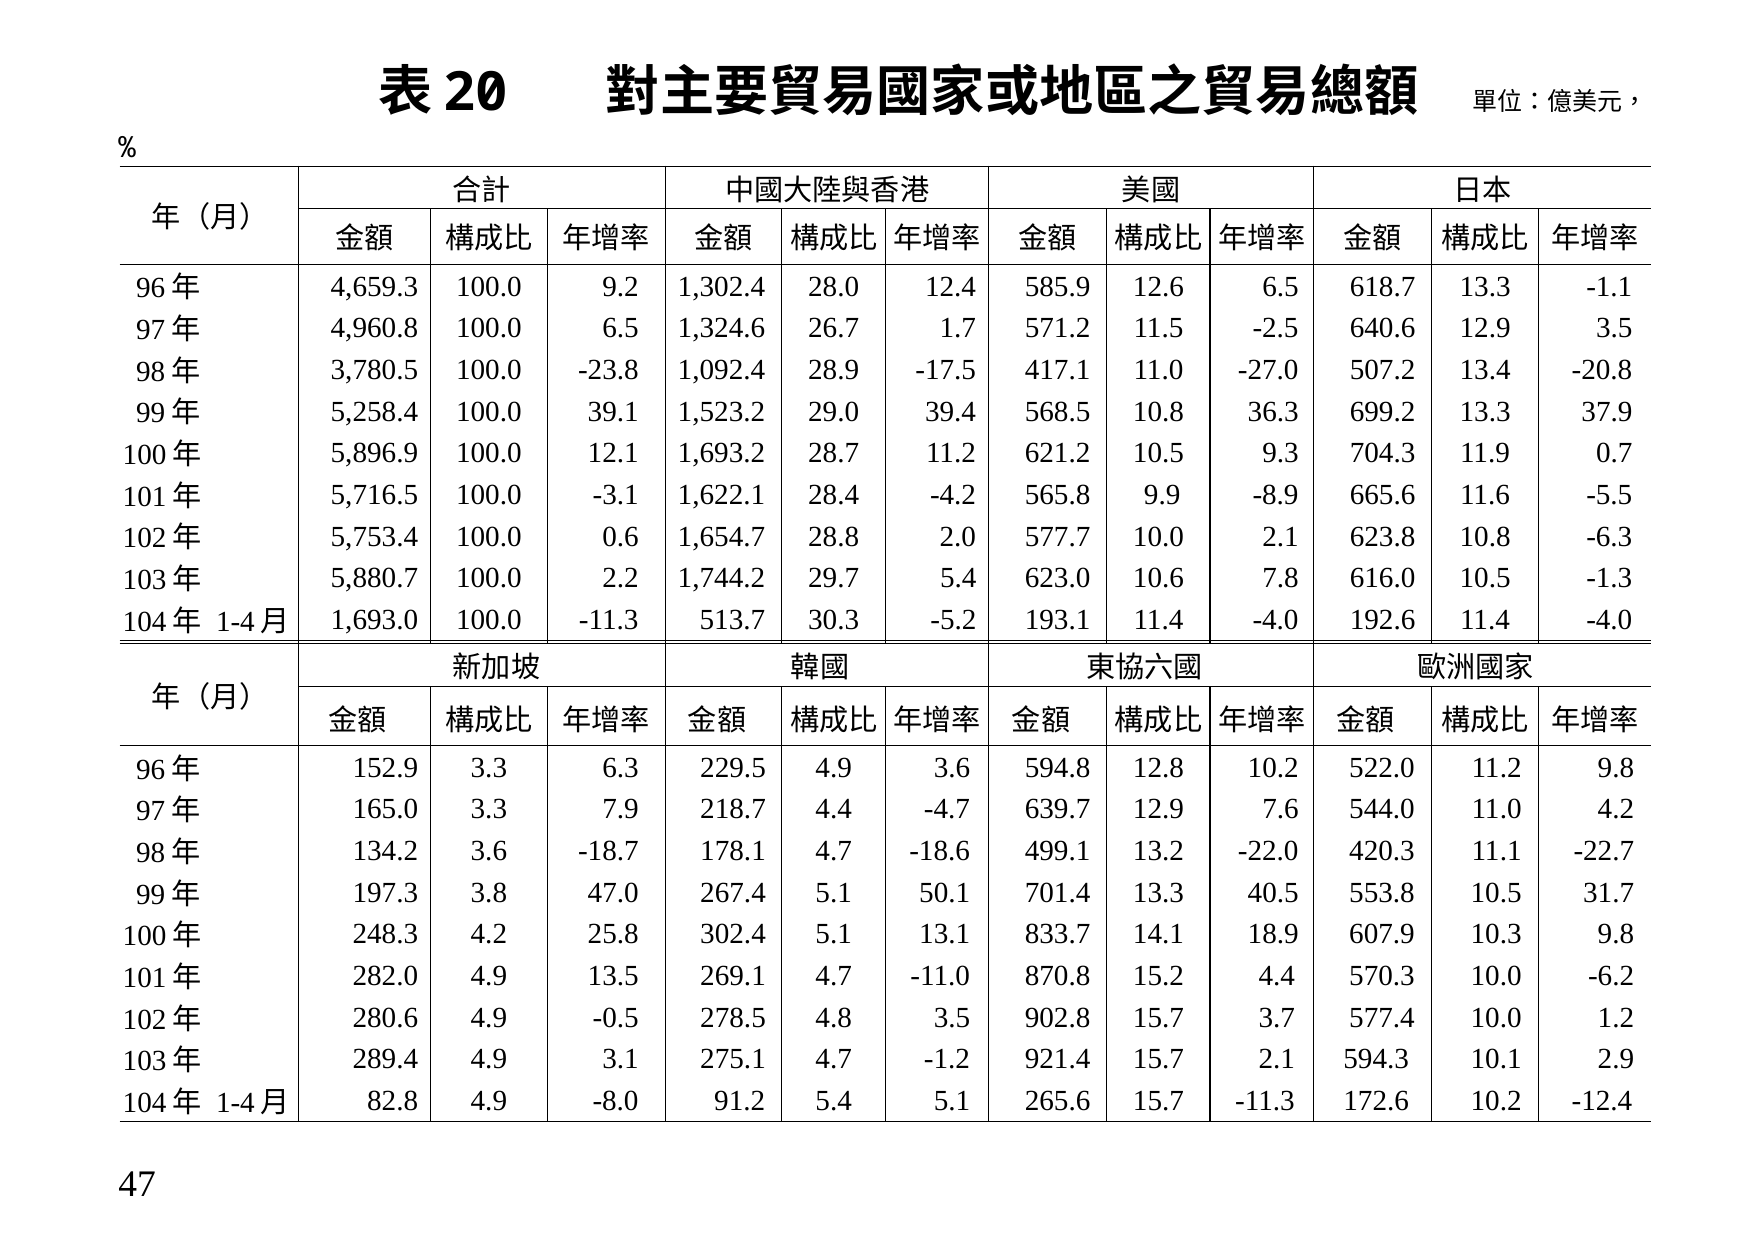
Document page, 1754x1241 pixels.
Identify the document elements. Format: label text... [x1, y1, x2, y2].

table_cell -1.1 [1539, 265, 1651, 306]
table_cell 5.1 [886, 1079, 988, 1121]
table_cell 102年 [120, 515, 298, 556]
table_cell 5,753.4 [299, 515, 430, 556]
table_cell 152.9 [299, 746, 430, 787]
table_cell 1,744.2 [666, 556, 781, 598]
table_cell 韓國 [666, 644, 988, 686]
table_cell 39.4 [886, 390, 988, 431]
table_cell 1.7 [886, 306, 988, 348]
table_cell 96年 [120, 265, 298, 306]
text 表20 對主要貿易國家或地區之貿易總額 單位：億美元，% [118, 47, 1636, 166]
table_cell 28.0 [782, 265, 885, 306]
table_cell 4.2 [1539, 788, 1651, 829]
table_cell 585.9 [989, 265, 1106, 306]
table_cell 197.3 [299, 871, 430, 912]
table_cell 10.0 [1107, 515, 1209, 556]
table_cell 178.1 [666, 829, 781, 871]
table_cell -8.9 [1211, 473, 1313, 514]
table_cell 621.2 [989, 431, 1106, 473]
table_cell 5,258.4 [299, 390, 430, 431]
table_cell 2.9 [1539, 1038, 1651, 1079]
table_cell 4.7 [782, 954, 885, 996]
table_cell 275.1 [666, 1038, 781, 1079]
table_cell 10.2 [1211, 746, 1313, 787]
table_cell -17.5 [886, 348, 988, 389]
table_cell 267.4 [666, 871, 781, 912]
table_cell 構成比 [1432, 209, 1538, 263]
table_cell 3.5 [1539, 306, 1651, 348]
table_cell 4.9 [431, 1079, 547, 1121]
table_cell 99年 [120, 871, 298, 912]
table_header 美國 [989, 167, 1313, 208]
table_cell 4.7 [782, 829, 885, 871]
table_cell 15.7 [1107, 1079, 1209, 1121]
table_cell 1,622.1 [666, 473, 781, 514]
table_cell 101年 [120, 954, 298, 996]
table_cell 218.7 [666, 788, 781, 829]
table_cell 11.2 [1432, 746, 1538, 787]
table_cell 100.0 [431, 390, 547, 431]
table_cell 522.0 [1314, 746, 1431, 787]
table_cell -1.3 [1539, 556, 1651, 598]
table_cell 282.0 [299, 954, 430, 996]
table_cell 金額 [666, 687, 781, 745]
table_cell 7.6 [1211, 788, 1313, 829]
table_cell 10.5 [1432, 871, 1538, 912]
table_cell 11.6 [1432, 473, 1538, 514]
table_cell 歐洲國家 [1314, 644, 1651, 686]
table_cell 金額 [299, 687, 430, 745]
table_cell 3.6 [886, 746, 988, 787]
table_cell 構成比 [1432, 687, 1538, 745]
table_cell 507.2 [1314, 348, 1431, 389]
table_cell 金額 [299, 209, 430, 263]
table_cell 13.4 [1432, 348, 1538, 389]
table_cell 4.4 [1211, 954, 1313, 996]
table_cell 229.5 [666, 746, 781, 787]
table_cell 417.1 [989, 348, 1106, 389]
table_cell 構成比 [431, 209, 547, 263]
table_cell 594.3 [1314, 1038, 1431, 1079]
table_cell 902.8 [989, 996, 1106, 1037]
table_cell 5,896.9 [299, 431, 430, 473]
table_cell 172.6 [1314, 1079, 1431, 1121]
table_cell 97年 [120, 788, 298, 829]
table_cell 9.9 [1107, 473, 1209, 514]
table_cell 100.0 [431, 556, 547, 598]
table_cell 15.7 [1107, 1038, 1209, 1079]
table_cell 4,659.3 [299, 265, 430, 306]
table_cell 6.5 [1211, 265, 1313, 306]
table_cell 4.9 [431, 954, 547, 996]
table_cell 40.5 [1211, 871, 1313, 912]
table_cell 544.0 [1314, 788, 1431, 829]
table_cell 265.6 [989, 1079, 1106, 1121]
table_cell 39.1 [548, 390, 665, 431]
table_cell 870.8 [989, 954, 1106, 996]
table_cell 618.7 [1314, 265, 1431, 306]
table_cell 102年 [120, 996, 298, 1037]
table_cell 12.9 [1107, 788, 1209, 829]
table_cell 5.1 [782, 913, 885, 954]
table_cell 10.0 [1432, 954, 1538, 996]
table_cell 年增率 [886, 209, 988, 263]
table_cell 623.8 [1314, 515, 1431, 556]
table_cell -27.0 [1211, 348, 1313, 389]
table_cell -5.5 [1539, 473, 1651, 514]
table_cell 30.3 [782, 598, 885, 639]
table_header 中國大陸與香港 [666, 167, 988, 208]
table_cell 7.8 [1211, 556, 1313, 598]
table_cell 1,302.4 [666, 265, 781, 306]
table_cell -3.1 [548, 473, 665, 514]
table_cell 37.9 [1539, 390, 1651, 431]
table_cell 99年 [120, 390, 298, 431]
table_cell -2.5 [1211, 306, 1313, 348]
table_cell 年增率 [548, 687, 665, 745]
table_cell 269.1 [666, 954, 781, 996]
table_cell 4.2 [431, 913, 547, 954]
table_cell 565.8 [989, 473, 1106, 514]
table_cell 構成比 [782, 687, 885, 745]
table_cell 2.1 [1211, 1038, 1313, 1079]
table_cell 1,092.4 [666, 348, 781, 389]
table_cell 構成比 [782, 209, 885, 263]
table_cell 7.9 [548, 788, 665, 829]
table_cell 50.1 [886, 871, 988, 912]
table_cell -1.2 [886, 1038, 988, 1079]
table_cell 金額 [989, 687, 1106, 745]
table_cell 4.8 [782, 996, 885, 1037]
table_cell 420.3 [1314, 829, 1431, 871]
table_cell 616.0 [1314, 556, 1431, 598]
table_cell 4.7 [782, 1038, 885, 1079]
table_cell 13.5 [548, 954, 665, 996]
table_cell 10.1 [1432, 1038, 1538, 1079]
table_cell 10.5 [1432, 556, 1538, 598]
table_cell 10.6 [1107, 556, 1209, 598]
table_cell 3,780.5 [299, 348, 430, 389]
table_cell 金額 [989, 209, 1106, 263]
table_cell 100年 [120, 431, 298, 473]
table_cell 11.5 [1107, 306, 1209, 348]
table_cell 5.1 [782, 871, 885, 912]
table_cell 15.7 [1107, 996, 1209, 1037]
table_cell 11.0 [1107, 348, 1209, 389]
table_cell 100.0 [431, 473, 547, 514]
table_cell 2.0 [886, 515, 988, 556]
table_cell 47.0 [548, 871, 665, 912]
table_cell 13.3 [1432, 265, 1538, 306]
table_cell 1,654.7 [666, 515, 781, 556]
table_cell 833.7 [989, 913, 1106, 954]
table_cell 構成比 [431, 687, 547, 745]
table_cell 金額 [1314, 209, 1431, 263]
table_cell 3.3 [431, 746, 547, 787]
table_cell 100.0 [431, 515, 547, 556]
table_cell 13.2 [1107, 829, 1209, 871]
table_cell 3.6 [431, 829, 547, 871]
table_cell 100.0 [431, 348, 547, 389]
table_cell 11.2 [886, 431, 988, 473]
table_cell 607.9 [1314, 913, 1431, 954]
table_cell 921.4 [989, 1038, 1106, 1079]
table_cell 9.8 [1539, 746, 1651, 787]
table_cell 134.2 [299, 829, 430, 871]
table_cell 97年 [120, 306, 298, 348]
table_cell 3.7 [1211, 996, 1313, 1037]
table_cell 101年 [120, 473, 298, 514]
table_cell 193.1 [989, 598, 1106, 639]
table_cell 10.5 [1107, 431, 1209, 473]
table_header 日本 [1314, 167, 1651, 208]
table_cell -6.2 [1539, 954, 1651, 996]
table_cell 6.3 [548, 746, 665, 787]
table_cell 29.7 [782, 556, 885, 598]
table_cell 3.1 [548, 1038, 665, 1079]
table_cell -22.7 [1539, 829, 1651, 871]
table_cell 26.7 [782, 306, 885, 348]
table_cell 10.8 [1107, 390, 1209, 431]
table_cell 14.1 [1107, 913, 1209, 954]
table_cell 29.0 [782, 390, 885, 431]
table_cell 構成比 [1107, 687, 1209, 745]
table_header 合計 [299, 167, 665, 208]
table_cell 699.2 [1314, 390, 1431, 431]
table_cell 1,523.2 [666, 390, 781, 431]
table_cell 1,693.2 [666, 431, 781, 473]
table_cell -4.0 [1211, 598, 1313, 639]
table_cell 11.0 [1432, 788, 1538, 829]
table_cell 9.8 [1539, 913, 1651, 954]
table_cell 640.6 [1314, 306, 1431, 348]
table_cell 594.8 [989, 746, 1106, 787]
table_cell 28.9 [782, 348, 885, 389]
table_cell 1,324.6 [666, 306, 781, 348]
table_cell 東協六國 [989, 644, 1313, 686]
table_cell 103年 [120, 1038, 298, 1079]
table_cell 0.7 [1539, 431, 1651, 473]
table_cell 9.3 [1211, 431, 1313, 473]
table_cell 28.4 [782, 473, 885, 514]
table_cell 98年 [120, 829, 298, 871]
table_cell 1,693.0 [299, 598, 430, 639]
table_cell 12.8 [1107, 746, 1209, 787]
table_cell 570.3 [1314, 954, 1431, 996]
table_cell 年增率 [1539, 209, 1651, 263]
table_cell -11.3 [1211, 1079, 1313, 1121]
table_cell 665.6 [1314, 473, 1431, 514]
table_cell -5.2 [886, 598, 988, 639]
table_cell 10.3 [1432, 913, 1538, 954]
table_cell -18.7 [548, 829, 665, 871]
table_cell 82.8 [299, 1079, 430, 1121]
table_cell 704.3 [1314, 431, 1431, 473]
table_cell 15.2 [1107, 954, 1209, 996]
table_cell 104年 1-4月 [120, 1079, 298, 1121]
table_cell 12.9 [1432, 306, 1538, 348]
table_cell 9.2 [548, 265, 665, 306]
table_cell 248.3 [299, 913, 430, 954]
table_cell 13.3 [1107, 871, 1209, 912]
table_cell 10.8 [1432, 515, 1538, 556]
table_cell 13.1 [886, 913, 988, 954]
table_cell 302.4 [666, 913, 781, 954]
table_cell 31.7 [1539, 871, 1651, 912]
table_cell 28.7 [782, 431, 885, 473]
table_cell 104年 1-4月 [120, 598, 298, 639]
table_cell 623.0 [989, 556, 1106, 598]
table_header 年（月） [120, 167, 298, 263]
table_cell 11.4 [1432, 598, 1538, 639]
table_cell 金額 [1314, 687, 1431, 745]
table_cell 499.1 [989, 829, 1106, 871]
table_cell 新加坡 [299, 644, 665, 686]
table_cell 280.6 [299, 996, 430, 1037]
table_cell 11.9 [1432, 431, 1538, 473]
table_cell -23.8 [548, 348, 665, 389]
table_cell 100年 [120, 913, 298, 954]
table_cell 4,960.8 [299, 306, 430, 348]
table_cell 5.4 [782, 1079, 885, 1121]
table_cell -12.4 [1539, 1079, 1651, 1121]
table_cell 4.9 [431, 996, 547, 1037]
table_cell 98年 [120, 348, 298, 389]
table_cell 701.4 [989, 871, 1106, 912]
table_cell 3.8 [431, 871, 547, 912]
table_cell -20.8 [1539, 348, 1651, 389]
table_cell 12.6 [1107, 265, 1209, 306]
table_cell 0.6 [548, 515, 665, 556]
table_cell -11.0 [886, 954, 988, 996]
table_cell -18.6 [886, 829, 988, 871]
table_cell 100.0 [431, 431, 547, 473]
table_cell 年增率 [886, 687, 988, 745]
table_cell 28.8 [782, 515, 885, 556]
table_cell -0.5 [548, 996, 665, 1037]
table_cell 年增率 [1539, 687, 1651, 745]
table_cell 553.8 [1314, 871, 1431, 912]
table_cell -4.2 [886, 473, 988, 514]
table_cell -11.3 [548, 598, 665, 639]
table_cell 577.7 [989, 515, 1106, 556]
table_cell 577.4 [1314, 996, 1431, 1037]
table_cell 4.9 [431, 1038, 547, 1079]
table_cell 91.2 [666, 1079, 781, 1121]
table_cell 3.3 [431, 788, 547, 829]
table_cell 金額 [666, 209, 781, 263]
table_cell 5,716.5 [299, 473, 430, 514]
table_cell 13.3 [1432, 390, 1538, 431]
table_cell 10.2 [1432, 1079, 1538, 1121]
table_cell 4.4 [782, 788, 885, 829]
table_cell 10.0 [1432, 996, 1538, 1037]
table_cell 年（月） [120, 644, 298, 745]
table_cell 11.1 [1432, 829, 1538, 871]
table_cell 5,880.7 [299, 556, 430, 598]
table_cell 12.1 [548, 431, 665, 473]
table_cell -6.3 [1539, 515, 1651, 556]
table_cell 11.4 [1107, 598, 1209, 639]
table_cell 289.4 [299, 1038, 430, 1079]
table_cell 165.0 [299, 788, 430, 829]
table_cell 513.7 [666, 598, 781, 639]
table_cell 年增率 [1211, 687, 1313, 745]
table_cell 278.5 [666, 996, 781, 1037]
table_cell 6.5 [548, 306, 665, 348]
table_cell 192.6 [1314, 598, 1431, 639]
table_cell -4.0 [1539, 598, 1651, 639]
table_cell -8.0 [548, 1079, 665, 1121]
table_cell 3.5 [886, 996, 988, 1037]
table_cell 2.2 [548, 556, 665, 598]
table_cell 36.3 [1211, 390, 1313, 431]
table_cell 5.4 [886, 556, 988, 598]
table_cell 12.4 [886, 265, 988, 306]
table_cell 年增率 [548, 209, 665, 263]
table_cell 18.9 [1211, 913, 1313, 954]
table_cell 103年 [120, 556, 298, 598]
table_cell 568.5 [989, 390, 1106, 431]
table_cell 96年 [120, 746, 298, 787]
table_cell 1.2 [1539, 996, 1651, 1037]
table_cell 100.0 [431, 598, 547, 639]
table_cell 25.8 [548, 913, 665, 954]
table_cell 構成比 [1107, 209, 1209, 263]
table_cell 571.2 [989, 306, 1106, 348]
table_cell 2.1 [1211, 515, 1313, 556]
table_cell 100.0 [431, 265, 547, 306]
table_cell -4.7 [886, 788, 988, 829]
table_cell 100.0 [431, 306, 547, 348]
table_cell 4.9 [782, 746, 885, 787]
table_cell -22.0 [1211, 829, 1313, 871]
table_cell 年增率 [1211, 209, 1313, 263]
table_cell 639.7 [989, 788, 1106, 829]
